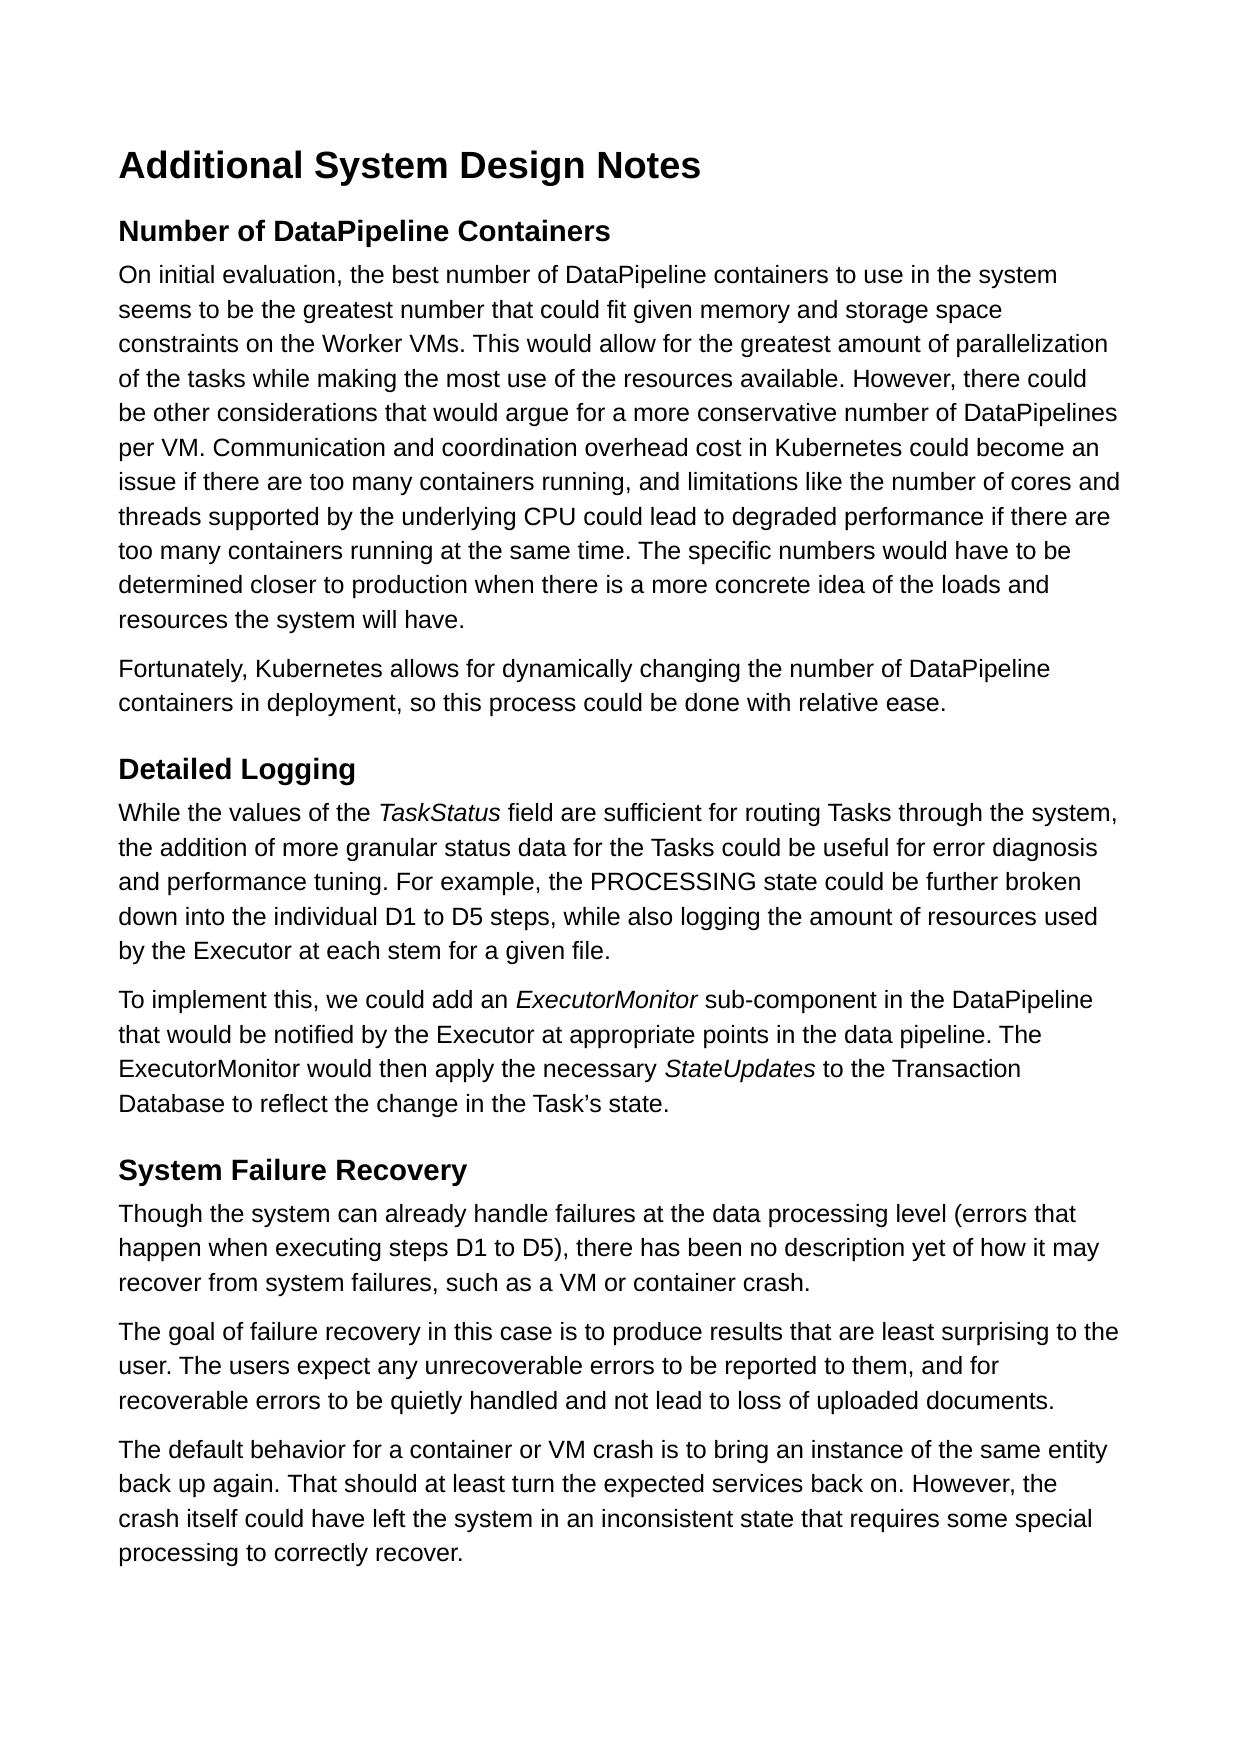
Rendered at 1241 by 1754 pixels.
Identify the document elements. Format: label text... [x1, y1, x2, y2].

subtitle Number of DataPipeline Containers [118, 214, 1122, 248]
text While the values of the TaskStatus field are sufficient for routing Tasks through the system, the addition of more granular status data for the Tasks could be useful for error diagnosis and performance tuning. For example, the PROCESSING state could be further broken down into the individual D1 to D5 steps, while also logging the amount of resources used by the Executor at each stem for a given file. [118, 798, 1122, 965]
text Though the system can already handle failures at the data processing level (errors that happen when executing steps D1 to D5), there has been no description yet of how it may recover from system failures, such as a VM or container crash. [118, 1199, 1122, 1296]
text On initial evaluation, the best number of DataPipeline containers to use in the system seems to be the greatest number that could fit given memory and storage space constraints on the Worker VMs. This would allow for the greatest amount of parallelization of the tasks while making the most use of the resources available. However, there could be other considerations that would argue for a more conservative number of DataPipelines per VM. Communication and coordination overhead cost in Kubernetes could become an issue if there are too many containers running, and limitations like the number of cores and threads supported by the underlying CPU could lead to degraded performance if there are too many containers running at the same time. The specific numbers would have to be determined closer to production when there is a more concrete idea of the loads and resources the system will have. [118, 260, 1122, 634]
text To implement this, we could add an ExecutorMonitor sub-component in the DataPipeline that would be notified by the Executor at appropriate points in the data pipeline. The ExecutorMonitor would then apply the necessary StateUpdates to the Transaction Database to reflect the change in the Task’s state. [118, 985, 1122, 1117]
subtitle System Failure Recovery [118, 1152, 1122, 1186]
text The default behavior for a container or VM crash is to bring an instance of the same entity back up again. That should at least turn the expected services back on. However, the crash itself could have left the system in an inconsistent state that requires some special processing to correctly recover. [118, 1435, 1122, 1567]
text The goal of failure recovery in this case is to produce results that are least surprising to the user. The users expect any unrecoverable errors to be reported to them, and for recoverable errors to be quietly handled and not lead to loss of uploaded documents. [118, 1317, 1122, 1414]
text Fortunately, Kubernetes allows for dynamically changing the number of DataPipeline containers in deployment, so this process could be done with relative ease. [118, 654, 1122, 717]
subtitle Detailed Logging [118, 752, 1122, 786]
subtitle Additional System Design Notes [118, 143, 1122, 187]
